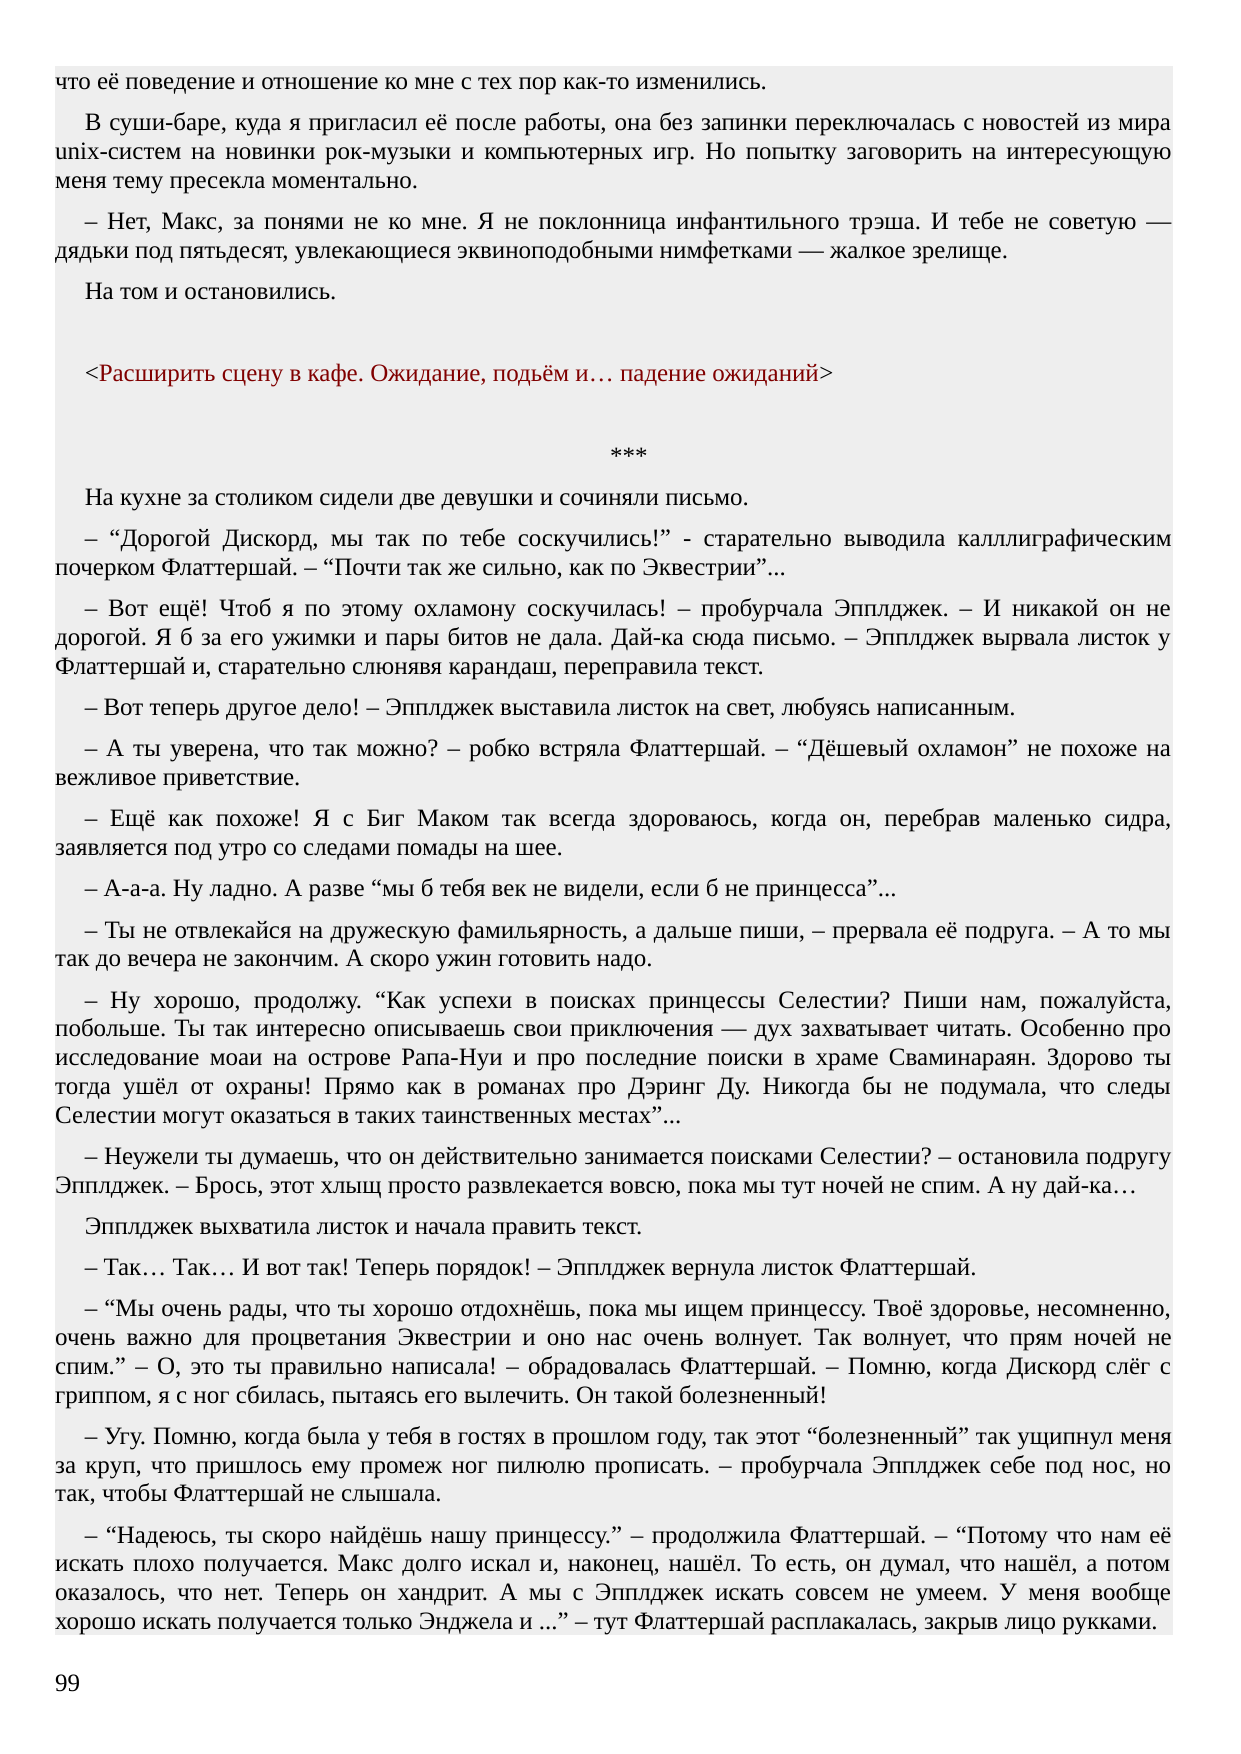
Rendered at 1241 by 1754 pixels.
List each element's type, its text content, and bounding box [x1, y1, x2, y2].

text – Неужели ты думаешь, что он действительно занимается поисками Селестии? – остановила подругу Эпплджек. – Брось, этот хлыщ просто развлекается вовсю, пока мы тут ночей не спим. А ну дай-ка… [55, 1141, 1173, 1198]
text – Угу. Помню, когда была у тебя в гостях в прошлом году, так этот “болезненный” так ущипнул меня за круп, что пришлось ему промеж ног пилюлю прописать. – пробурчала Эпплджек себе под нос, но так, чтобы Флаттершай не слышала. [55, 1421, 1173, 1507]
text – Вот ещё! Чтоб я по этому охламону соскучилась! – пробурчала Эпплджек. – И никакой он не дорогой. Я б за его ужимки и пары битов не дала. Дай-ка сюда письмо. – Эпплджек вырвала листок у Флаттершай и, старательно слюнявя карандаш, переправила текст. [55, 593, 1173, 680]
text В суши-баре, куда я пригласил её после работы, она без запинки переключалась с новостей из мира unix-систем на новинки рок-музыки и компьютерных игр. Но попытку заговорить на интересующую меня тему пресекла моментально. [55, 107, 1173, 193]
text – “Надеюсь, ты скоро найдёшь нашу принцессу.” – продолжила Флаттершай. – “Потому что нам её искать плохо получается. Макс долго искал и, наконец, нашёл. То есть, он думал, что нашёл, а потом оказалось, что нет. Теперь он хандрит. А мы с Эпплджек искать совсем не умеем. У меня вообще хорошо искать получается только Энджела и ...” – тут Флаттершай расплакалась, закрыв лицо рукками. [55, 1520, 1173, 1635]
text <Расширить сцену в кафе. Ожидание, подьём и… падение ожиданий> [55, 358, 1173, 387]
text что её поведение и отношение ко мне с тех пор как-то изменились. [55, 66, 1173, 95]
text – Вот теперь другое дело! – Эпплджек выставила листок на свет, любуясь написанным. [55, 692, 1173, 721]
text На кухне за столиком сидели две девушки и сочиняли письмо. [55, 482, 1173, 511]
text – Ты не отвлекайся на дружескую фамильярность, а дальше пиши, – прервала её подруга. – А то мы так до вечера не закончим. А скоро ужин готовить надо. [55, 915, 1173, 972]
text – “Мы очень рады, что ты хорошо отдохнёшь, пока мы ищем принцессу. Твоё здоровье, несомненно, очень важно для процветания Эквестрии и оно нас очень волнует. Так волнует, что прям ночей не спим.” – О, это ты правильно написала! – обрадовалась Флаттершай. – Помню, когда Дискорд слёг с гриппом, я с ног сбилась, пытаясь его вылечить. Он такой болезненный! [55, 1293, 1173, 1408]
text – Ещё как похоже! Я с Биг Маком так всегда здороваюсь, когда он, перебрав маленько сидра, заявляется под утро со следами помады на шее. [55, 803, 1173, 861]
text – “Дорогой Дискорд, мы так по тебе соскучились!” - старательно выводила калллиграфическим почерком Флаттершай. – “Почти так же сильно, как по Эквестрии”... [55, 523, 1173, 581]
text – Так… Так… И вот так! Теперь порядок! – Эпплджек вернула листок Флаттершай. [55, 1252, 1173, 1281]
text – Нет, Макс, за понями не ко мне. Я не поклонница инфантильного трэша. И тебе не советую — дядьки под пятьдесят, увлекающиеся эквиноподобными нимфетками — жалкое зрелище. [55, 206, 1173, 263]
text – А-а-а. Ну ладно. А разве “мы б тебя век не видели, если б не принцесса”... [55, 873, 1173, 902]
text На том и остановились. [55, 276, 1173, 305]
text – А ты уверена, что так можно? – робко встряла Флаттершай. – “Дёшевый охламон” не похоже на вежливое приветствие. [55, 733, 1173, 791]
text – Ну хорошо, продолжу. “Как успехи в поисках принцессы Селестии? Пиши нам, пожалуйста, побольше. Ты так интересно описываешь свои приключения — дух захватывает читать. Особенно про исследование моаи на острове Рапа-Нуи и про последние поиски в храме Сваминараян. Здорово ты тогда ушёл от охраны! Прямо как в романах про Дэринг Ду. Никогда бы не подумала, что следы Селестии могут оказаться в таких таинственных местах”... [55, 985, 1173, 1128]
text Эпплджек выхватила листок и начала править текст. [55, 1211, 1173, 1240]
text *** [55, 441, 1173, 470]
